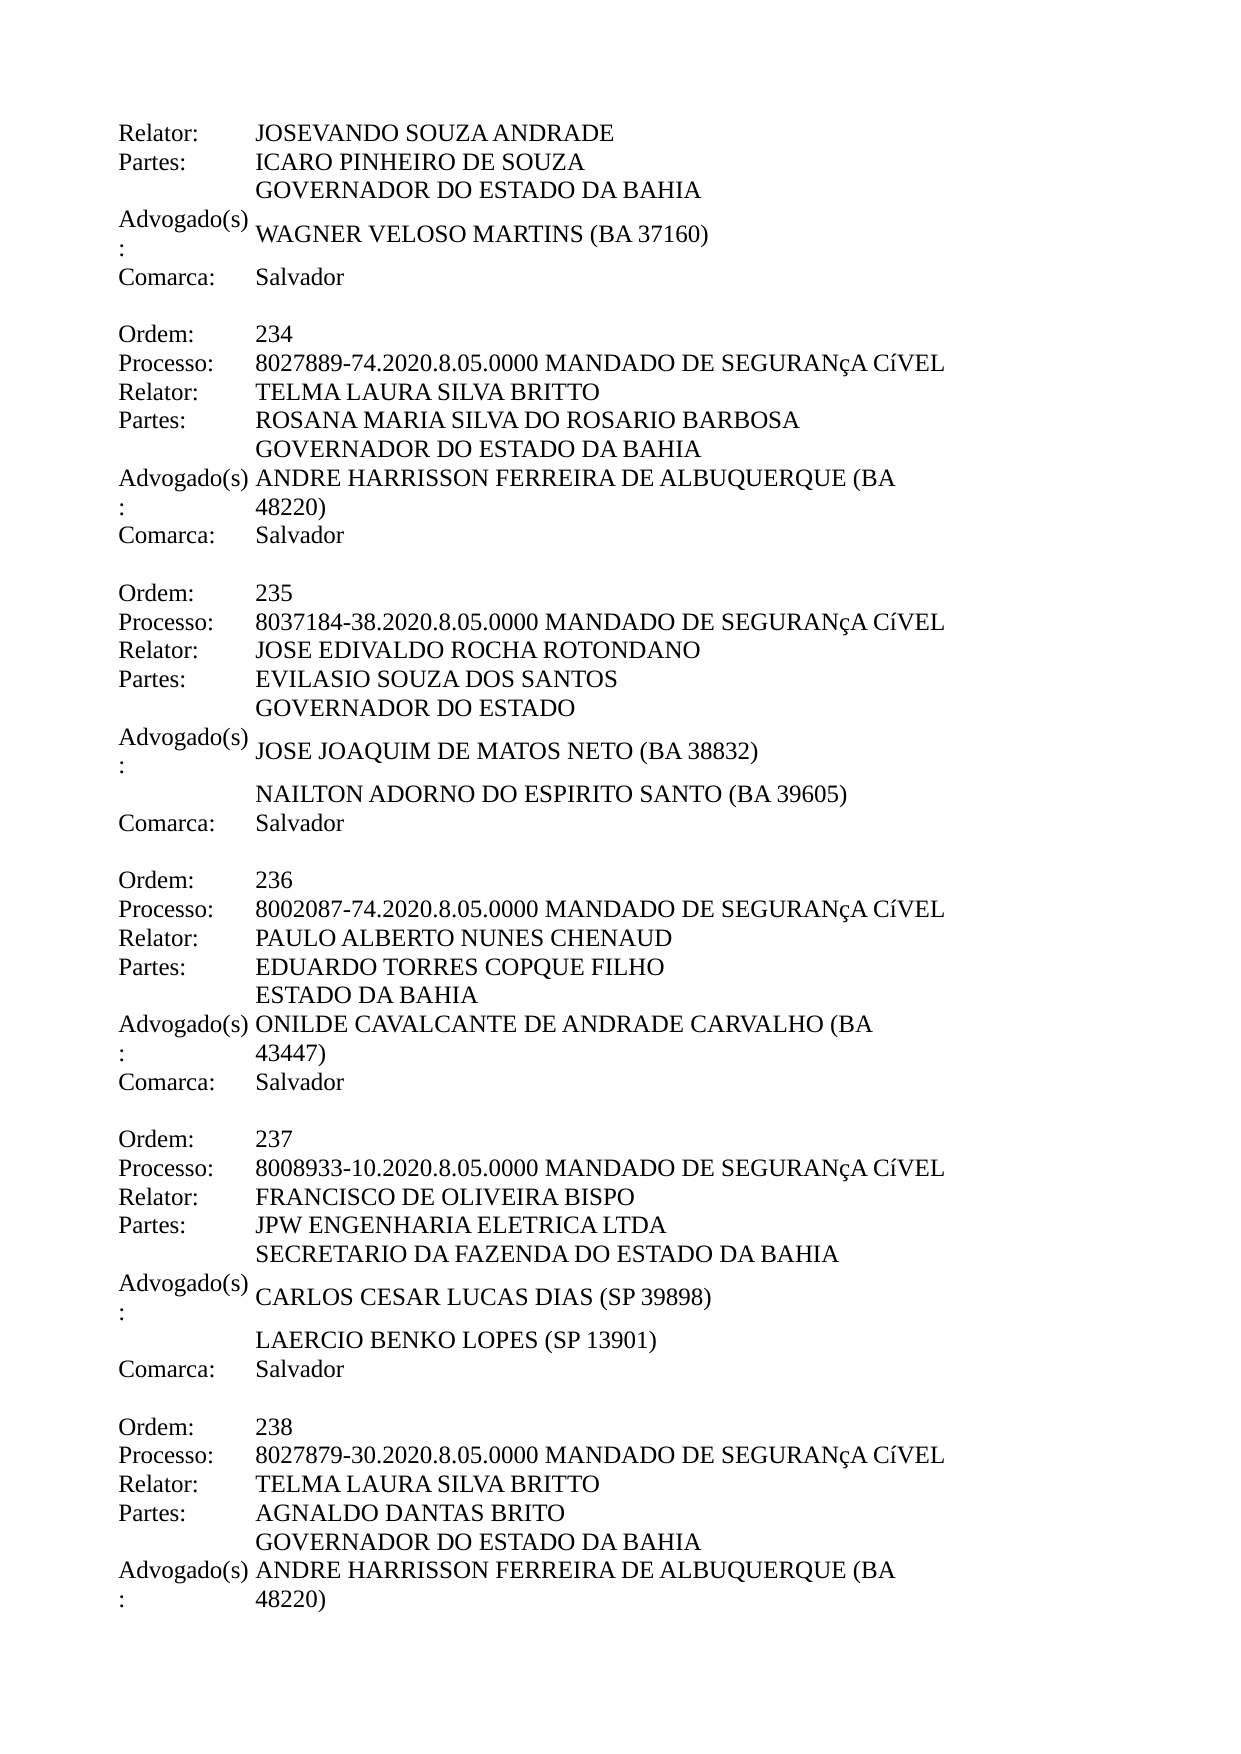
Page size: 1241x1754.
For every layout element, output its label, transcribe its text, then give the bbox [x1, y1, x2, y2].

table_cell Processo: [118, 607, 255, 636]
table_cell ONILDE CAVALCANTE DE ANDRADE CARVALHO (BA 43447) [255, 1009, 946, 1067]
table_cell JPW ENGENHARIA ELETRICA LTDA [255, 1211, 946, 1239]
table_cell ICARO PINHEIRO DE SOUZA [255, 147, 845, 176]
table_cell Advogado(s): [118, 1268, 255, 1326]
table_cell Comarca: [118, 1067, 255, 1096]
table_header 237 [255, 1124, 946, 1153]
table_cell [118, 1326, 255, 1354]
table_cell SECRETARIO DA FAZENDA DO ESTADO DA BAHIA [255, 1239, 946, 1268]
table_cell [118, 693, 255, 722]
table_cell Processo: [118, 348, 255, 377]
table_cell EDUARDO TORRES COPQUE FILHO [255, 952, 946, 981]
table_cell [118, 1527, 255, 1556]
table_cell AGNALDO DANTAS BRITO [255, 1498, 969, 1527]
table_cell Relator: [118, 377, 255, 406]
table_cell ANDRE HARRISSON FERREIRA DE ALBUQUERQUE (BA 48220) [255, 463, 969, 521]
table_cell Partes: [118, 664, 255, 693]
table_cell Salvador [255, 1067, 946, 1096]
table_cell [118, 981, 255, 1009]
table_cell Salvador [255, 1354, 946, 1383]
table_cell GOVERNADOR DO ESTADO DA BAHIA [255, 1527, 969, 1556]
table_cell Comarca: [118, 808, 255, 837]
table_cell Relator: [118, 923, 255, 952]
table_cell [118, 176, 255, 204]
table_cell 8027879-30.2020.8.05.0000 MANDADO DE SEGURANçA CíVEL [255, 1441, 969, 1469]
table_cell ANDRE HARRISSON FERREIRA DE ALBUQUERQUE (BA 48220) [255, 1556, 969, 1613]
table_header 238 [255, 1412, 969, 1441]
table_cell Comarca: [118, 262, 255, 291]
table_cell [118, 1239, 255, 1268]
table_header 235 [255, 578, 946, 607]
table_header Ordem: [118, 866, 255, 894]
table_cell 8037184-38.2020.8.05.0000 MANDADO DE SEGURANçA CíVEL [255, 607, 946, 636]
table_cell Processo: [118, 1441, 255, 1469]
table_cell WAGNER VELOSO MARTINS (BA 37160) [255, 204, 845, 262]
table_cell Processo: [118, 1153, 255, 1182]
table_cell Comarca: [118, 1354, 255, 1383]
table_cell GOVERNADOR DO ESTADO DA BAHIA [255, 434, 969, 463]
table_cell NAILTON ADORNO DO ESPIRITO SANTO (BA 39605) [255, 779, 946, 808]
table_cell [118, 434, 255, 463]
table_cell [118, 779, 255, 808]
table_cell Advogado(s): [118, 1556, 255, 1613]
table_cell EVILASIO SOUZA DOS SANTOS [255, 664, 946, 693]
table_cell Partes: [118, 1498, 255, 1527]
table_cell Partes: [118, 1211, 255, 1239]
table_cell Salvador [255, 808, 946, 837]
table_cell 8008933-10.2020.8.05.0000 MANDADO DE SEGURANçA CíVEL [255, 1153, 946, 1182]
table_header Ordem: [118, 319, 255, 348]
table_cell LAERCIO BENKO LOPES (SP 13901) [255, 1326, 946, 1354]
table_cell PAULO ALBERTO NUNES CHENAUD [255, 923, 946, 952]
table_cell ROSANA MARIA SILVA DO ROSARIO BARBOSA [255, 406, 969, 434]
table_header Ordem: [118, 1124, 255, 1153]
table_cell JOSE JOAQUIM DE MATOS NETO (BA 38832) [255, 722, 946, 779]
table_cell GOVERNADOR DO ESTADO DA BAHIA [255, 176, 845, 204]
table_cell Advogado(s): [118, 722, 255, 779]
table_cell Partes: [118, 952, 255, 981]
table_cell Relator: [118, 1182, 255, 1211]
table_cell Partes: [118, 147, 255, 176]
table_cell 8027889-74.2020.8.05.0000 MANDADO DE SEGURANçA CíVEL [255, 348, 969, 377]
table_cell JOSEVANDO SOUZA ANDRADE [255, 118, 845, 147]
table_cell Salvador [255, 262, 845, 291]
table_cell Advogado(s): [118, 204, 255, 262]
table_cell Relator: [118, 1469, 255, 1498]
table_cell Relator: [118, 118, 255, 147]
table_cell ESTADO DA BAHIA [255, 981, 946, 1009]
table_cell Relator: [118, 636, 255, 664]
table_cell TELMA LAURA SILVA BRITTO [255, 1469, 969, 1498]
table_cell Salvador [255, 521, 969, 549]
table_cell Advogado(s): [118, 1009, 255, 1067]
table_header 234 [255, 319, 969, 348]
table_cell Processo: [118, 894, 255, 923]
table_header Ordem: [118, 1412, 255, 1441]
table_cell 8002087-74.2020.8.05.0000 MANDADO DE SEGURANçA CíVEL [255, 894, 946, 923]
table_cell TELMA LAURA SILVA BRITTO [255, 377, 969, 406]
table_cell Advogado(s): [118, 463, 255, 521]
table_header 236 [255, 866, 946, 894]
table_cell CARLOS CESAR LUCAS DIAS (SP 39898) [255, 1268, 946, 1326]
table_cell GOVERNADOR DO ESTADO [255, 693, 946, 722]
table_cell JOSE EDIVALDO ROCHA ROTONDANO [255, 636, 946, 664]
table_cell FRANCISCO DE OLIVEIRA BISPO [255, 1182, 946, 1211]
table_header Ordem: [118, 578, 255, 607]
table_cell Comarca: [118, 521, 255, 549]
table_cell Partes: [118, 406, 255, 434]
